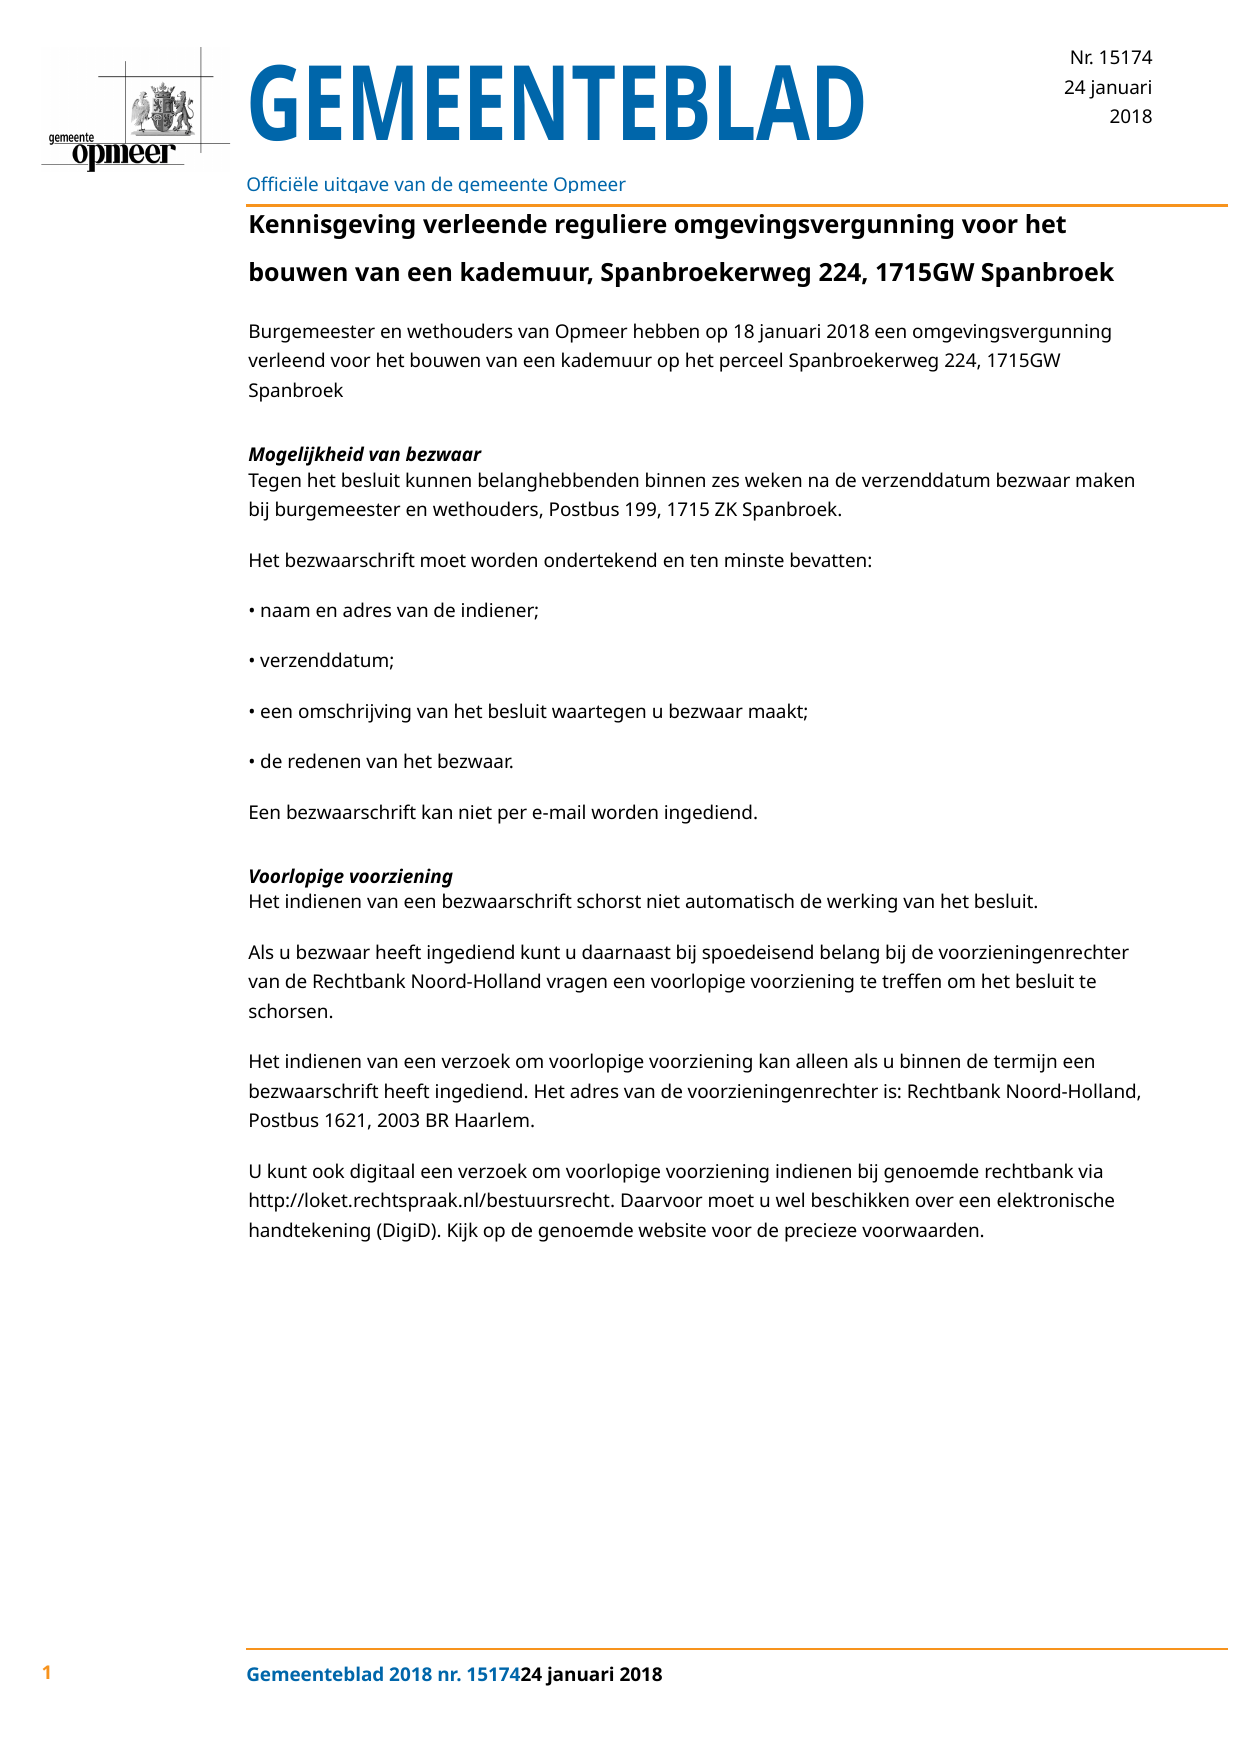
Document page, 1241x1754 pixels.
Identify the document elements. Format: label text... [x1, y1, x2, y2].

text Het indienen van een bezwaarschrift schorst niet automatisch de werking van het besluit. [248, 888, 1152, 914]
text Het indienen van een verzoek om voorlopige voorziening kan alleen als u binnen de termijn een bezwaarschrift heeft ingediend. Het adres van de voorzieningenrechter is: Rechtbank Noord-Holland, Postbus 1621, 2003 BR Haarlem. [248, 1048, 1152, 1133]
text Tegen het besluit kunnen belanghebbenden binnen zes weken na de verzenddatum bezwaar maken bij burgemeester en wethouders, Postbus 199, 1715 ZK Spanbroek. [248, 467, 1152, 522]
text Mogelijkheid van bezwaar [248, 441, 1152, 467]
text Kennisgeving verleende reguliere omgevingsvergunning voor het bouwen van een kademuur, Spanbroekerweg 224, 1715GW Spanbroek [248, 207, 1152, 288]
text Burgemeester en wethouders van Opmeer hebben op 18 januari 2018 een omgevingsvergunning verleend voor het bouwen van een kademuur op het perceel Spanbroekerweg 224, 1715GW Spanbroek [248, 318, 1152, 403]
text • verzenddatum; [248, 648, 1152, 673]
text U kunt ook digitaal een verzoek om voorlopige voorziening indienen bij genoemde rechtbank via http://loket.rechtspraak.nl/bestuursrecht. Daarvoor moet u wel beschikken over een elektronische handtekening (DigiD). Kijk op de genoemde website voor de precieze voorwaarden. [248, 1158, 1152, 1243]
text • een omschrijving van het besluit waartegen u bezwaar maakt; [248, 698, 1152, 724]
text Het bezwaarschrift moet worden ondertekend en ten minste bevatten: [248, 547, 1152, 572]
picture [41, 47, 231, 172]
text • naam en adres van de indiener; [248, 597, 1152, 623]
text Als u bezwaar heeft ingediend kunt u daarnaast bij spoedeisend belang bij de voorzieningenrechter van de Rechtbank Noord-Holland vragen een voorlopige voorziening te treffen om het besluit te schorsen. [248, 939, 1152, 1024]
text • de redenen van het bezwaar. [248, 748, 1152, 774]
text Een bezwaarschrift kan niet per e-mail worden ingediend. [248, 799, 1152, 824]
text Voorlopige voorziening [248, 863, 1152, 888]
